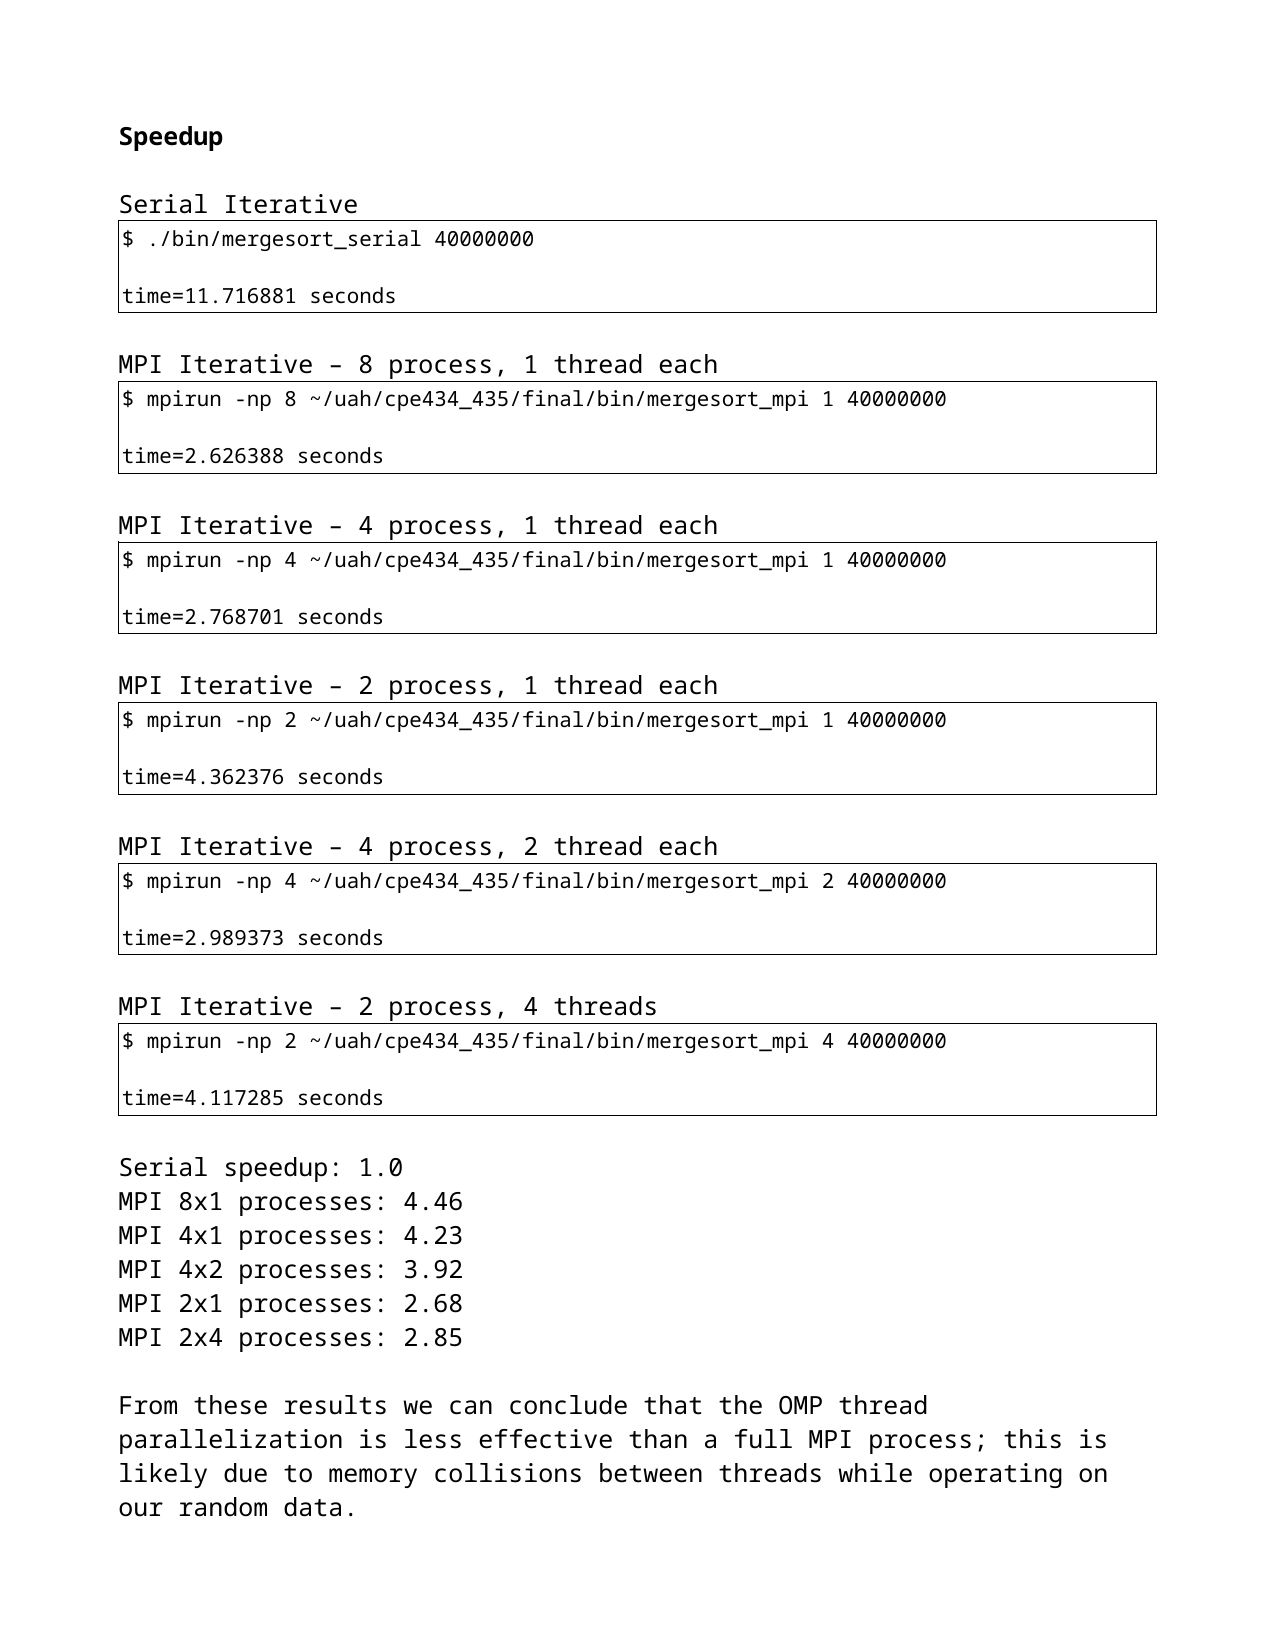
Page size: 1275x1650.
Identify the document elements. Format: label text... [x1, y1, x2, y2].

text time=2.768701 seconds [119, 598, 1156, 633]
text time=2.989373 seconds [119, 919, 1156, 954]
text MPI Iterative – 2 process, 1 thread each [118, 668, 1157, 702]
text MPI 4x1 processes: 4.23 [118, 1217, 1157, 1252]
text MPI 2x1 processes: 2.68 [118, 1286, 1157, 1320]
text $ mpirun -np 2 ~/uah/cpe434_435/final/bin/mergesort_mpi 1 40000000 [119, 703, 1156, 734]
text MPI Iterative – 2 process, 4 threads [118, 989, 1157, 1023]
text Speedup [118, 118, 1157, 152]
text time=4.117285 seconds [119, 1080, 1156, 1115]
text time=4.362376 seconds [119, 759, 1156, 794]
text MPI 4x2 processes: 3.92 [118, 1252, 1157, 1286]
text MPI 8x1 processes: 4.46 [118, 1183, 1157, 1217]
text MPI Iterative – 4 process, 1 thread each [118, 507, 1157, 541]
text $ mpirun -np 4 ~/uah/cpe434_435/final/bin/mergesort_mpi 2 40000000 [119, 864, 1156, 894]
text $ mpirun -np 2 ~/uah/cpe434_435/final/bin/mergesort_mpi 4 40000000 [119, 1024, 1156, 1055]
text Serial speedup: 1.0 [118, 1149, 1157, 1183]
text Serial Iterative [118, 186, 1157, 220]
text From these results we can conclude that the OMP thread parallelization is less effective than a full MPI process; this is likely due to memory collisions between threads while operating on our random data. [118, 1388, 1157, 1524]
text $ ./bin/mergesort_serial 40000000 [119, 221, 1156, 252]
text $ mpirun -np 4 ~/uah/cpe434_435/final/bin/mergesort_mpi 1 40000000 [119, 543, 1156, 573]
text MPI 2x4 processes: 2.85 [118, 1320, 1157, 1354]
text $ mpirun -np 8 ~/uah/cpe434_435/final/bin/mergesort_mpi 1 40000000 [119, 382, 1156, 413]
text time=11.716881 seconds [119, 277, 1156, 312]
text MPI Iterative – 8 process, 1 thread each [118, 347, 1157, 381]
text time=2.626388 seconds [119, 438, 1156, 473]
text MPI Iterative – 4 process, 2 thread each [118, 828, 1157, 862]
